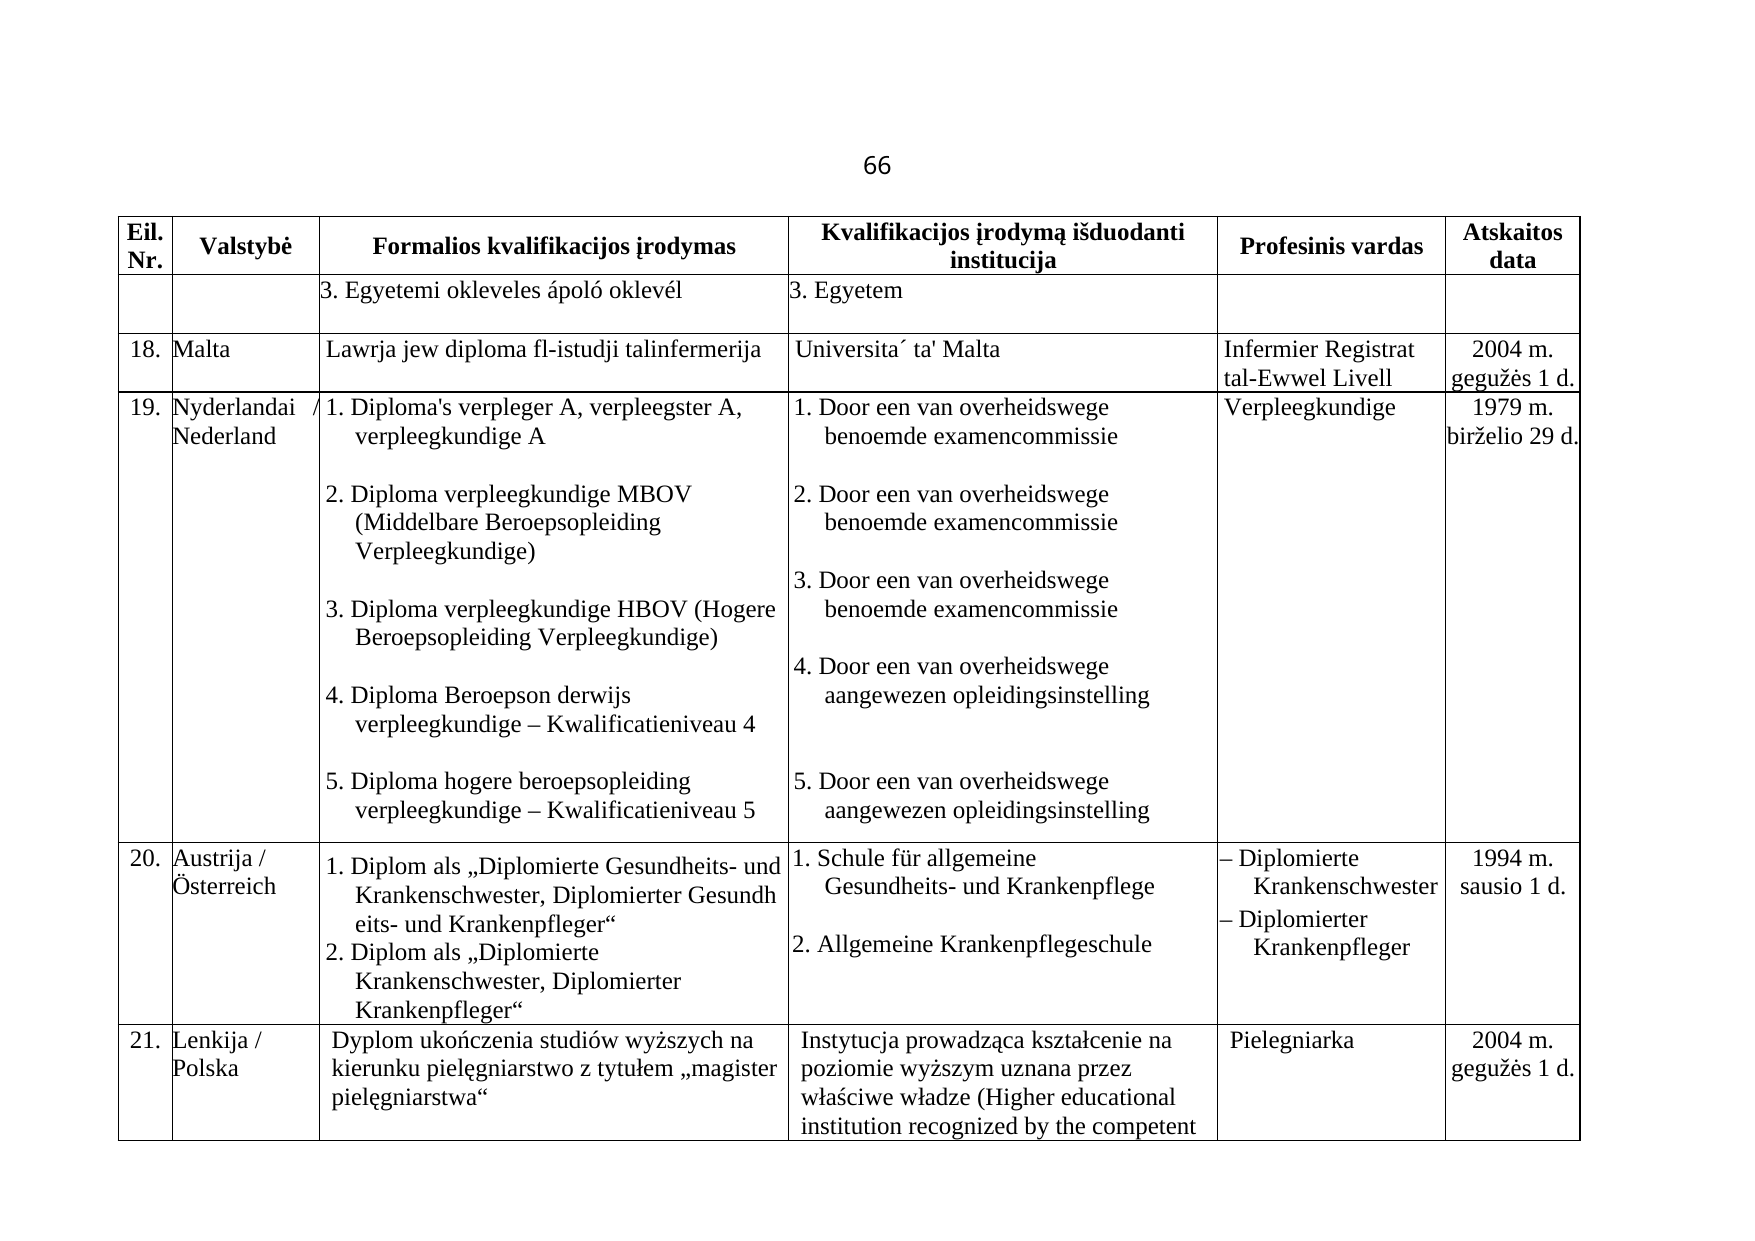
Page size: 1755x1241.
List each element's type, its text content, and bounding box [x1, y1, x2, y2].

table_cell Universita´ ta' Malta [789, 334, 1217, 391]
table_cell Infermier Registrat tal-Ewwel Livell [1218, 334, 1445, 391]
table_header Profesinis vardas [1218, 217, 1445, 274]
table_cell Austrija / Österreich [173, 843, 319, 1024]
table_cell Malta [173, 334, 319, 391]
table_cell [1218, 275, 1445, 333]
table_cell [1446, 275, 1579, 333]
table_cell 1. Diplom als „Diplomierte Gesundheits- und Krankenschwester, Diplomierter Gesundheits- und Krankenpfleger“ 2. Diplom als „Diplomierte Krankenschwester, Diplomierter Krankenpfleger“ [320, 843, 788, 1024]
table_cell 18. [119, 334, 172, 391]
table_cell – Diplomierte Krankenschwester – Diplomierter Krankenpfleger [1218, 843, 1445, 1024]
table_cell Verpleegkundige [1218, 393, 1445, 842]
table_cell 1979 m. birželio 29 d. [1446, 393, 1579, 842]
table_cell 1994 m. sausio 1 d. [1446, 843, 1579, 1024]
table_cell 2004 m. gegužės 1 d. [1446, 1025, 1579, 1140]
table_cell 1. Schule für allgemeine Gesundheits- und Krankenpflege 2. Allgemeine Krankenpflegeschule [789, 843, 1217, 1024]
table_cell 19. [119, 393, 172, 842]
table_header Kvalifikacijos įrodymą išduodanti institucija [789, 217, 1217, 274]
table_cell 1. Door een van overheidswege benoemde examencommissie 2. Door een van overheidswege benoemde examencommissie 3. Door een van overheidswege benoemde examencommissie 4. Door een van overheidswege aangewezen opleidingsinstelling 5. Door een van overheidswege aangewezen opleidingsinstelling [789, 393, 1217, 842]
table_header Formalios kvalifikacijos įrodymas [320, 217, 788, 274]
table_header Eil.Nr. [119, 217, 172, 274]
table_cell 3. Egyetemi okleveles ápoló oklevél [320, 275, 788, 333]
table_header Atskaitos data [1446, 217, 1579, 274]
table_cell Dyplom ukończenia studiów wyższych na kierunku pielęgniarstwo z tytułem „magister pielęgniarstwa“ [320, 1025, 788, 1140]
table_cell Lenkija / Polska [173, 1025, 319, 1140]
table_cell 21. [119, 1025, 172, 1140]
table_cell [173, 275, 319, 333]
table_cell Instytucja prowadząca kształcenie na poziomie wyższym uznana przez właściwe władze (Higher educational institution recognized by the competent [789, 1025, 1217, 1140]
table_cell 1. Diploma's verpleger A, verpleegster A, verpleegkundige A 2. Diploma verpleegkundige MBOV (Middelbare Beroepsopleiding Verpleegkundige) 3. Diploma verpleegkundige HBOV (Hogere Beroepsopleiding Verpleegkundige) 4. Diploma Beroepson derwijs verpleegkundige – Kwalificatieniveau 4 5. Diploma hogere beroepsopleiding verpleegkundige – Kwalificatieniveau 5 [320, 393, 788, 842]
table_cell Nyderlandai / Nederland [173, 393, 319, 842]
table_cell 3. Egyetem [789, 275, 1217, 333]
table_cell Lawrja jew diploma fl-istudji talinfermerija [320, 334, 788, 391]
table_cell [119, 275, 172, 333]
table_cell 2004 m. gegužės 1 d. [1446, 334, 1579, 391]
table_cell Pielegniarka [1218, 1025, 1445, 1140]
table_header Valstybė [173, 217, 319, 274]
table_cell 20. [119, 843, 172, 1024]
